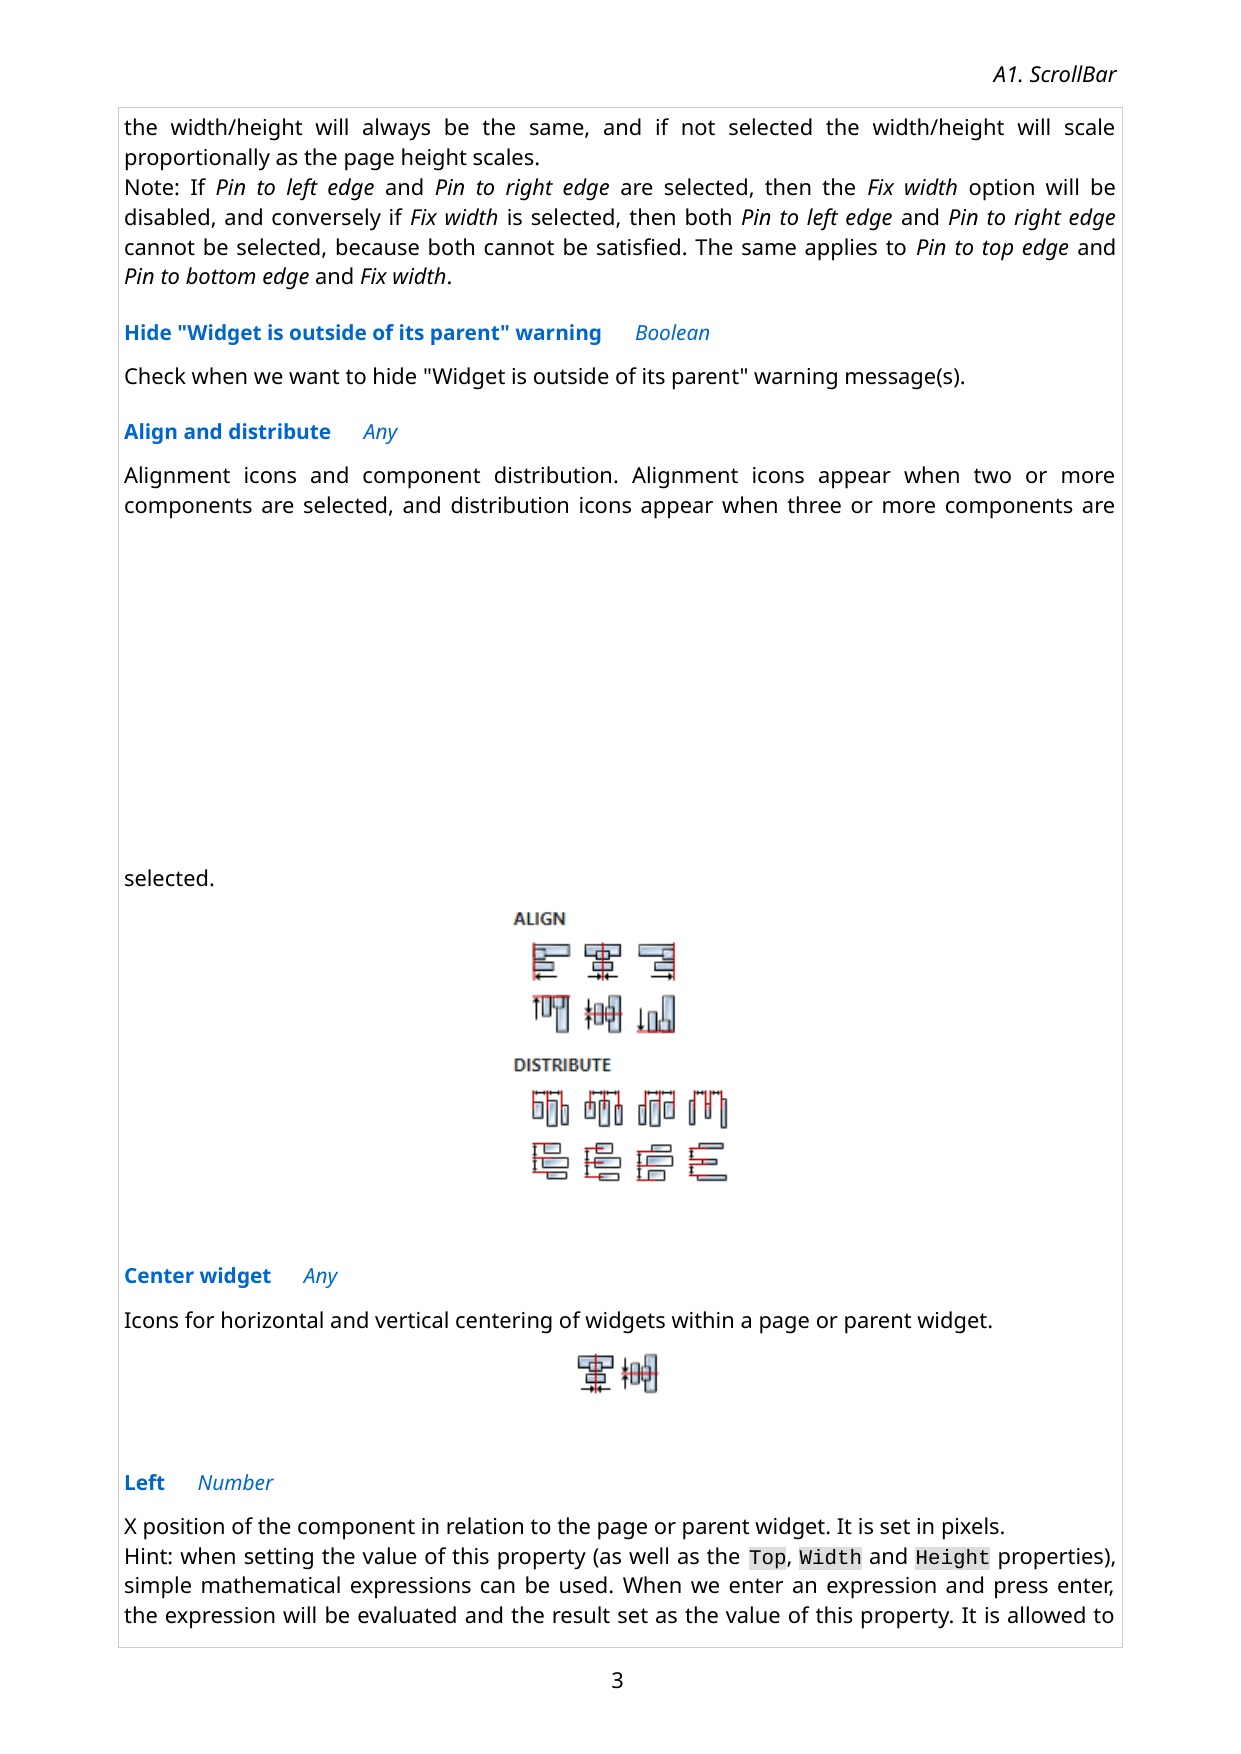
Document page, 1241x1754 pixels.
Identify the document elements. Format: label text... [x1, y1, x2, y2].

table_cell Center widget Any Icons for horizontal and vertical centering of widgets within a page or parent widget. [119, 1194, 1122, 1399]
table_cell Left Number X position of the component in relation to the page or parent widget. It is set in pixels. Hint: when setting the value of this property (as well as the Top, Width and Height properties), simple mathematical expressions can be used. When we enter an expression and press enter, the expression will be evaluated and the result set as the value of this property. It is allowed to [119, 1400, 1122, 1647]
table_cell the width/height will always be the same, and if not selected the width/height will scale proportionally as the page height scales. Note: If Pin to left edge and Pin to right edge are selected, then the Fix width option will be disabled, and conversely if Fix width is selected, then both Pin to left edge and Pin to right edge cannot be selected, because both cannot be satisfied. The same applies to Pin to top edge and Pin to bottom edge and Fix width. Hide "Widget is outside of its parent" warning Boolean Check when we want to hide "Widget is outside of its parent" warning message(s). Align and distribute Any Alignment icons and component distribution. Alignment icons appear when two or more components are selected, and distribution icons appear when three or more components are selected. [119, 108, 1122, 1193]
picture [490, 904, 750, 1194]
picture [572, 1346, 668, 1400]
